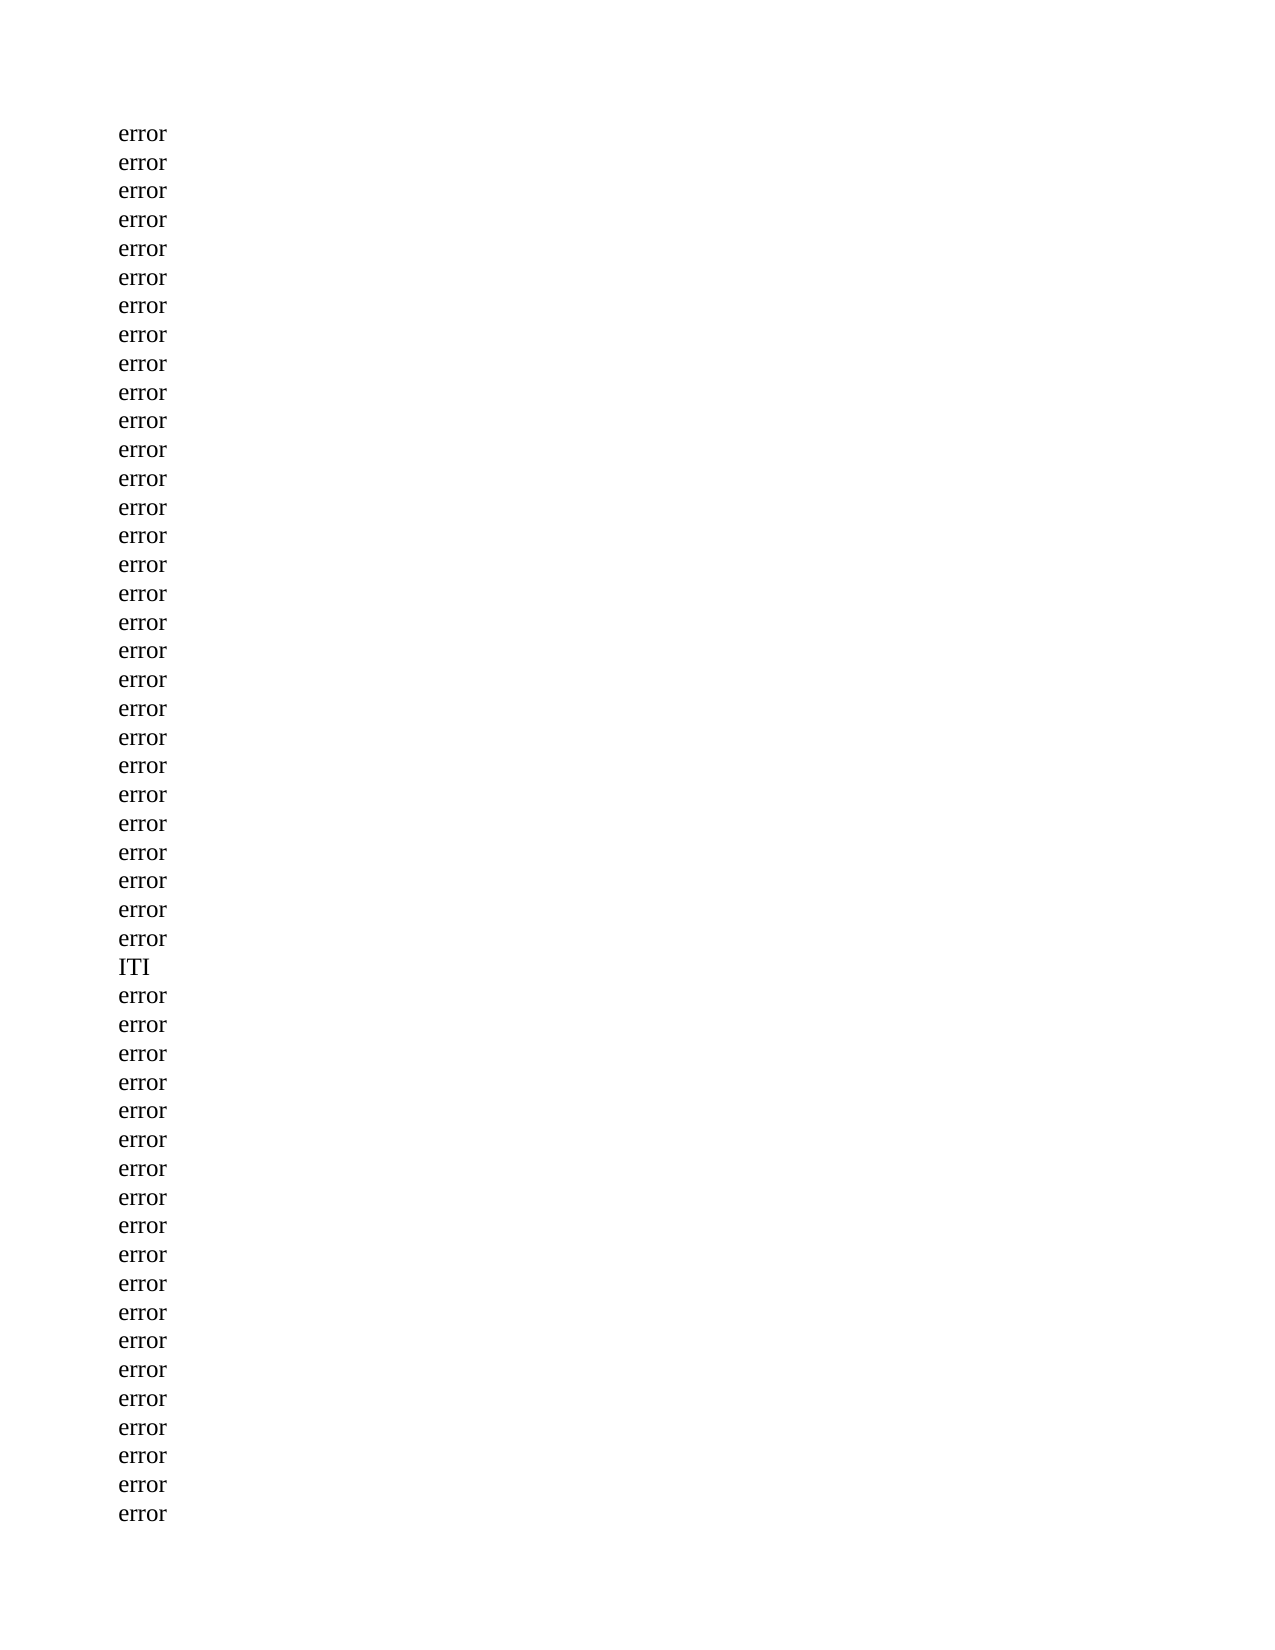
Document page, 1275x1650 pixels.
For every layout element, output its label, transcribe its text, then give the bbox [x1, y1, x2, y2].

text error [118, 233, 1157, 262]
text error [118, 262, 1157, 291]
text error [118, 1469, 1157, 1498]
text error [118, 1268, 1157, 1297]
text error [118, 1096, 1157, 1124]
text error [118, 1182, 1157, 1211]
text error [118, 1239, 1157, 1268]
text error [118, 1441, 1157, 1469]
text error [118, 1038, 1157, 1067]
text error [118, 1124, 1157, 1153]
text error [118, 348, 1157, 377]
text error [118, 521, 1157, 549]
text error [118, 1067, 1157, 1096]
text error [118, 1383, 1157, 1412]
text error [118, 406, 1157, 434]
text error [118, 147, 1157, 176]
text error [118, 1326, 1157, 1354]
text error [118, 118, 1157, 147]
text error [118, 1009, 1157, 1038]
text error [118, 578, 1157, 607]
text error [118, 693, 1157, 722]
text error [118, 463, 1157, 492]
text error [118, 291, 1157, 319]
text error [118, 1297, 1157, 1326]
text error [118, 492, 1157, 521]
text error [118, 923, 1157, 952]
text error [118, 377, 1157, 406]
text error [118, 664, 1157, 693]
text error [118, 837, 1157, 866]
text error [118, 549, 1157, 578]
text error [118, 722, 1157, 751]
text error [118, 1498, 1157, 1527]
text error [118, 981, 1157, 1009]
text error [118, 204, 1157, 233]
text error [118, 636, 1157, 664]
text error [118, 1211, 1157, 1239]
text error [118, 808, 1157, 837]
text error [118, 779, 1157, 808]
text error [118, 894, 1157, 923]
text ITI [118, 952, 1157, 981]
text error [118, 176, 1157, 204]
text error [118, 1354, 1157, 1383]
text error [118, 319, 1157, 348]
text error [118, 607, 1157, 636]
text error [118, 434, 1157, 463]
text error [118, 866, 1157, 894]
text error [118, 1412, 1157, 1441]
text error [118, 1153, 1157, 1182]
text error [118, 751, 1157, 779]
